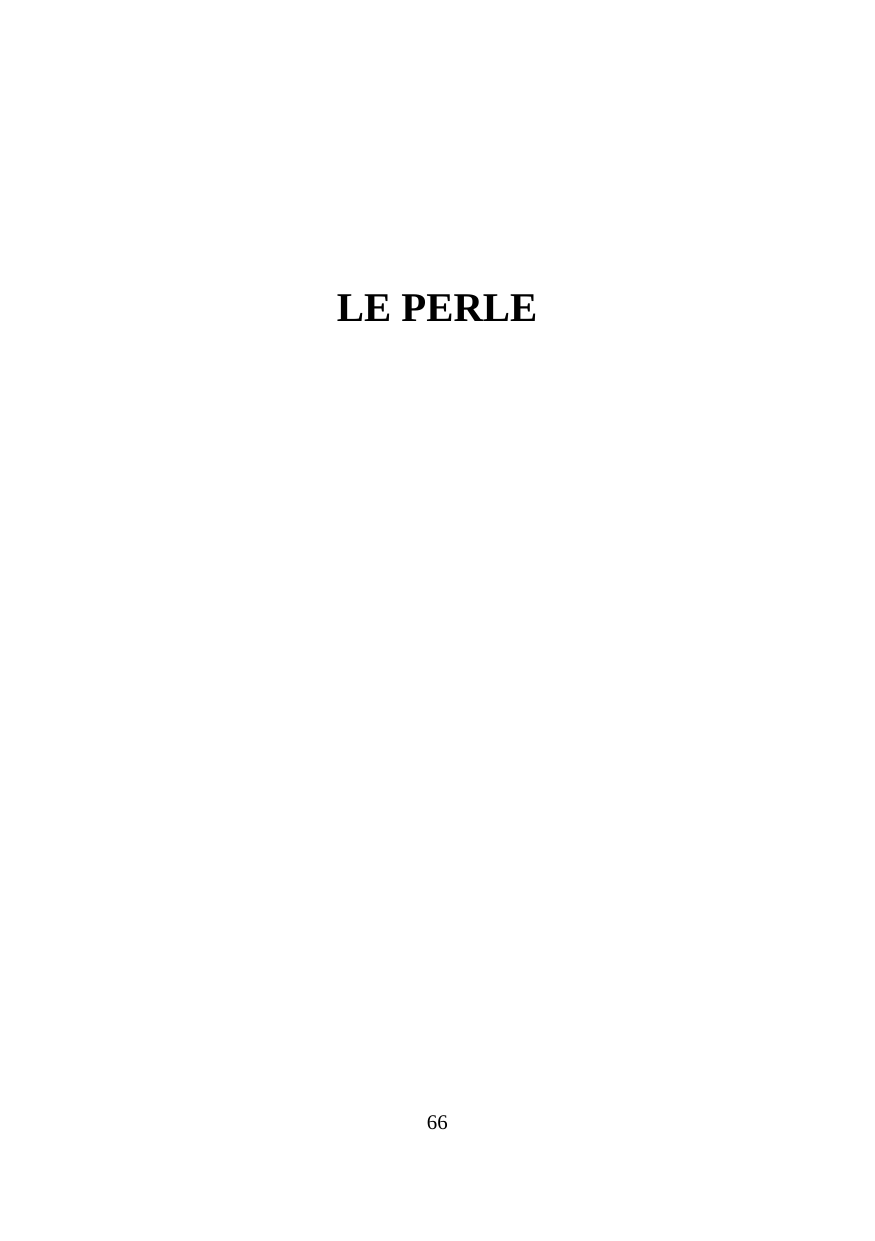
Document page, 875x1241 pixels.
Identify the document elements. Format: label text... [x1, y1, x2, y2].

subtitle LE PERLE [106, 283, 768, 330]
